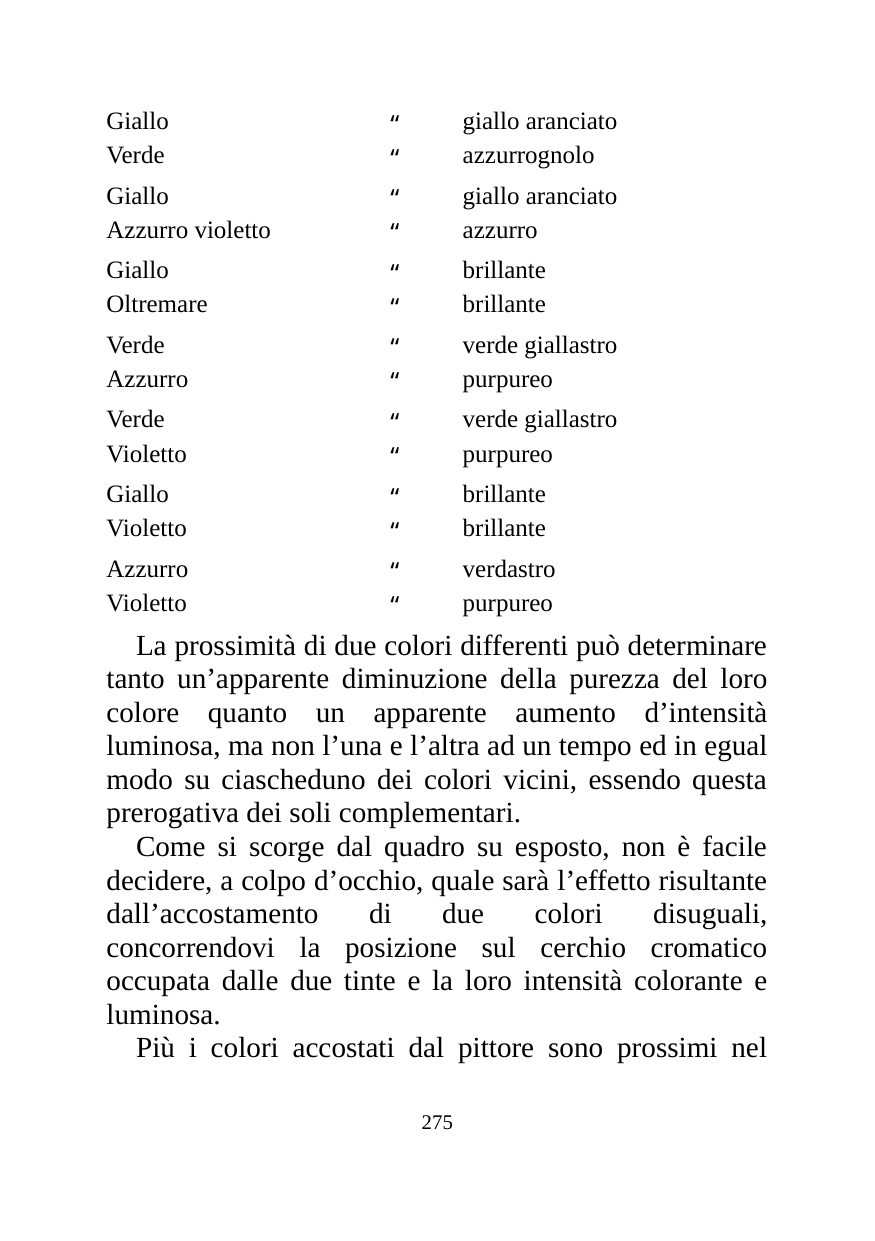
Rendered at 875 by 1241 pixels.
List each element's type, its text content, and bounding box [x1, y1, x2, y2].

table_cell Azzurro [106, 364, 327, 404]
table_cell verde giallastro [463, 405, 768, 439]
table_cell Verde [106, 405, 327, 439]
table_cell verde giallastro [463, 330, 768, 364]
table_cell purpureo [463, 439, 768, 479]
table_cell “ [327, 513, 462, 554]
table_cell brillante [463, 255, 768, 289]
table_cell “ [327, 181, 462, 215]
table_cell Giallo [106, 479, 327, 513]
table_cell “ [327, 479, 462, 513]
table_cell Oltremare [106, 290, 327, 330]
table_cell azzurrognolo [463, 140, 768, 181]
table_cell “ [327, 588, 462, 622]
table_cell “ [327, 330, 462, 364]
table_cell brillante [463, 479, 768, 513]
text Come si scorge dal quadro su esposto, non è facile decidere, a colpo d’occhio, quale sarà l’effetto risultante dall’accostamento di due colori disuguali, concorrendovi la posizione sul cerchio cromatico occupata dalle due tinte e la loro intensità colorante e luminosa. [106, 829, 768, 1030]
table_cell purpureo [463, 588, 768, 622]
table_cell Giallo [106, 181, 327, 215]
table_cell brillante [463, 290, 768, 330]
table_cell Violetto [106, 588, 327, 622]
table_cell Giallo [106, 106, 327, 140]
table_cell Violetto [106, 439, 327, 479]
text Più i colori accostati dal pittore sono prossimi nel [106, 1030, 768, 1064]
table_cell verdastro [463, 554, 768, 588]
table_cell “ [327, 215, 462, 255]
table_cell azzurro [463, 215, 768, 255]
table_cell “ [327, 405, 462, 439]
table_cell giallo aranciato [463, 181, 768, 215]
table_cell “ [327, 439, 462, 479]
table_cell “ [327, 364, 462, 404]
table_cell “ [327, 554, 462, 588]
table_cell Azzurro [106, 554, 327, 588]
table_cell “ [327, 255, 462, 289]
table_cell purpureo [463, 364, 768, 404]
table_cell brillante [463, 513, 768, 554]
table_cell Giallo [106, 255, 327, 289]
table_cell giallo aranciato [463, 106, 768, 140]
table_cell “ [327, 106, 462, 140]
table_cell Verde [106, 140, 327, 181]
table_cell Azzurro violetto [106, 215, 327, 255]
table_cell “ [327, 290, 462, 330]
table_cell Verde [106, 330, 327, 364]
table_cell Violetto [106, 513, 327, 554]
text La prossimità di due colori differenti può determinare tanto un’apparente diminuzione della purezza del loro colore quanto un apparente aumento d’intensità luminosa, ma non l’una e l’altra ad un tempo ed in egual modo su ciascheduno dei colori vicini, essendo questa prerogativa dei soli complementari. [106, 628, 768, 829]
table_cell “ [327, 140, 462, 181]
